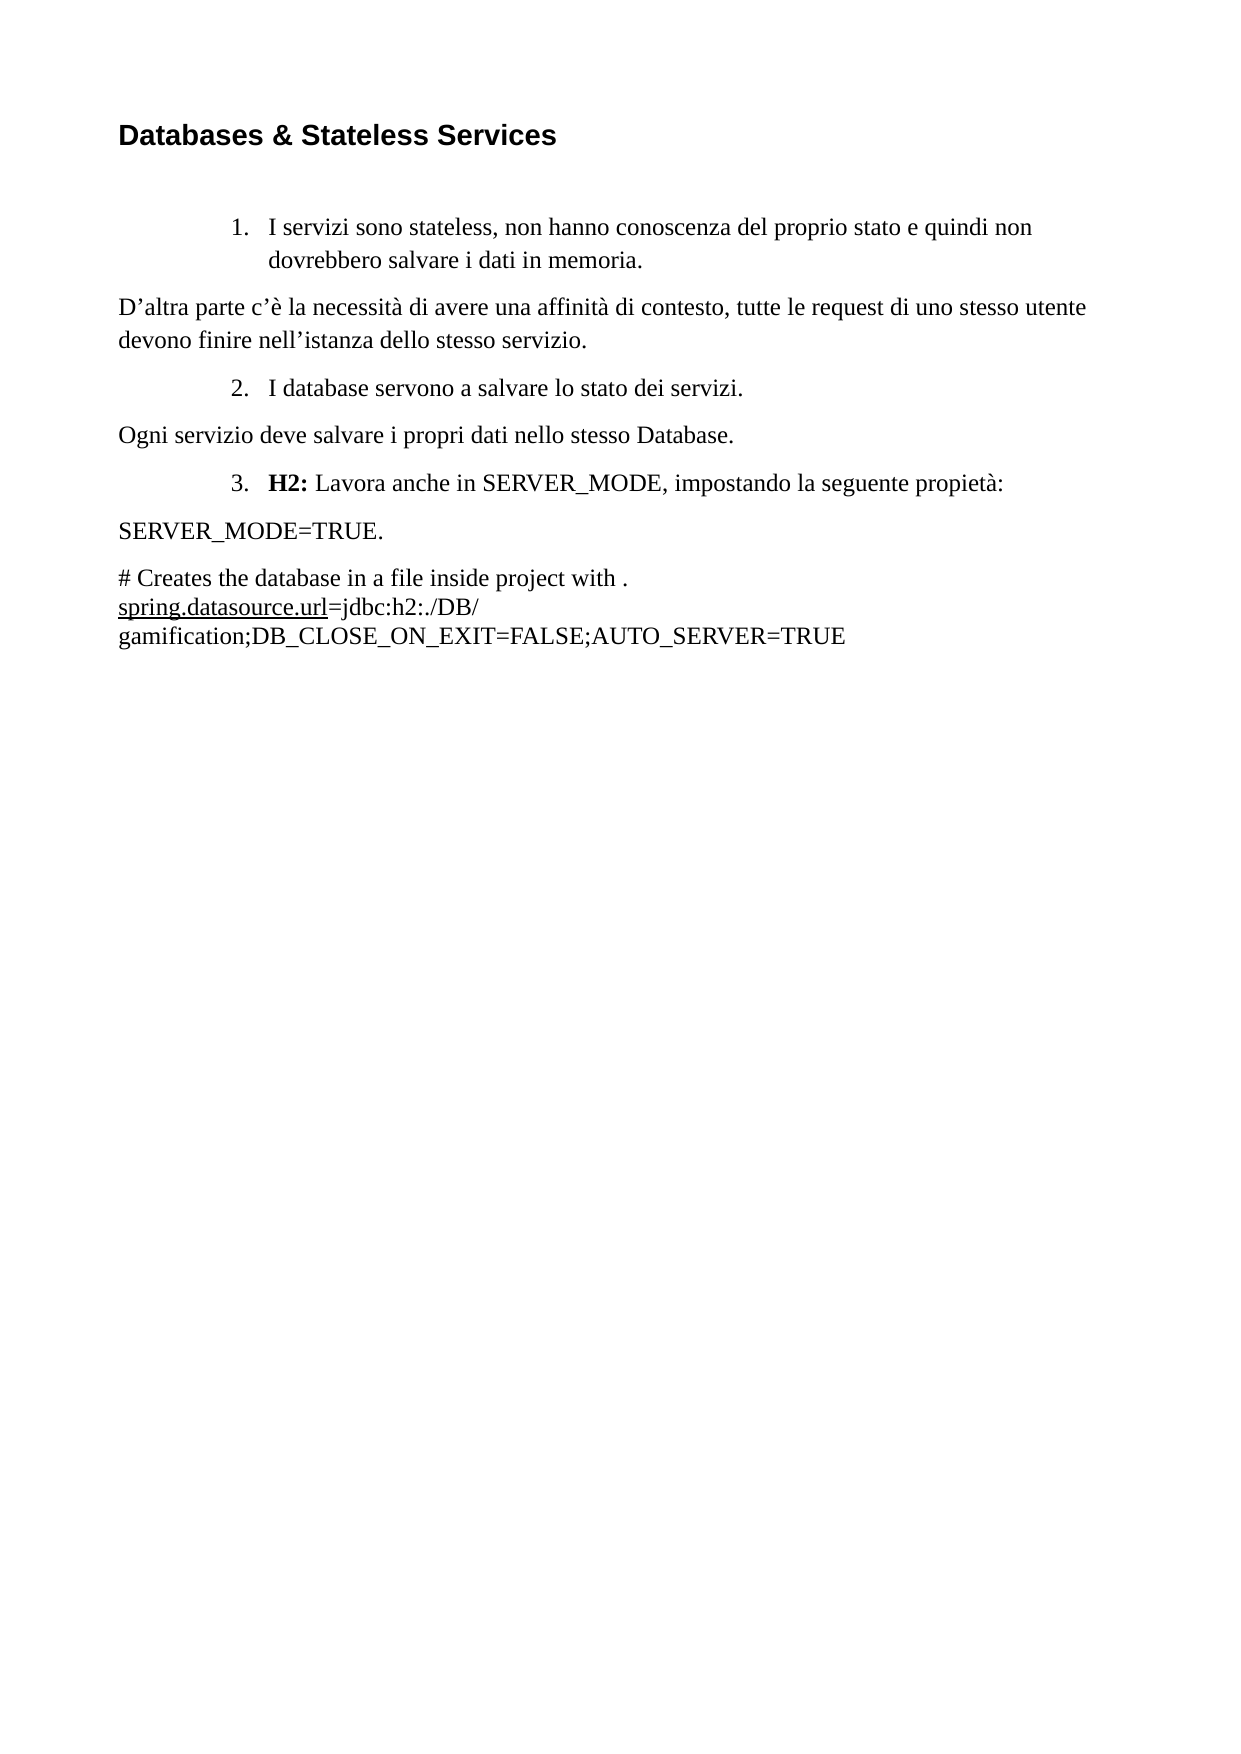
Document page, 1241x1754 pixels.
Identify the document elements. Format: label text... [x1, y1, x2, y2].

list H2: Lavora anche in SERVER_MODE, impostando la seguente propietà: [231, 468, 1122, 497]
list I servizi sono stateless, non hanno conoscenza del proprio stato e quindi non dovrebbero salvare i dati in memoria. [231, 212, 1122, 273]
subtitle Databases & Stateless Services [118, 118, 1122, 152]
text Ogni servizio deve salvare i propri dati nello stesso Database. [118, 421, 1122, 449]
text D’altra parte c’è la necessità di avere una affinità di contesto, tutte le request di uno stesso utente devono finire nell’istanza dello stesso servizio. [118, 292, 1122, 354]
text spring.datasource.url=jdbc:h2:./DB/gamification;DB_CLOSE_ON_EXIT=FALSE;AUTO_SERVER=TRUE [118, 592, 1122, 650]
text SERVER_MODE=TRUE. [118, 516, 1122, 544]
list I database servono a salvare lo stato dei servizi. [231, 373, 1122, 402]
text # Creates the database in a file inside project with . [118, 563, 1122, 592]
